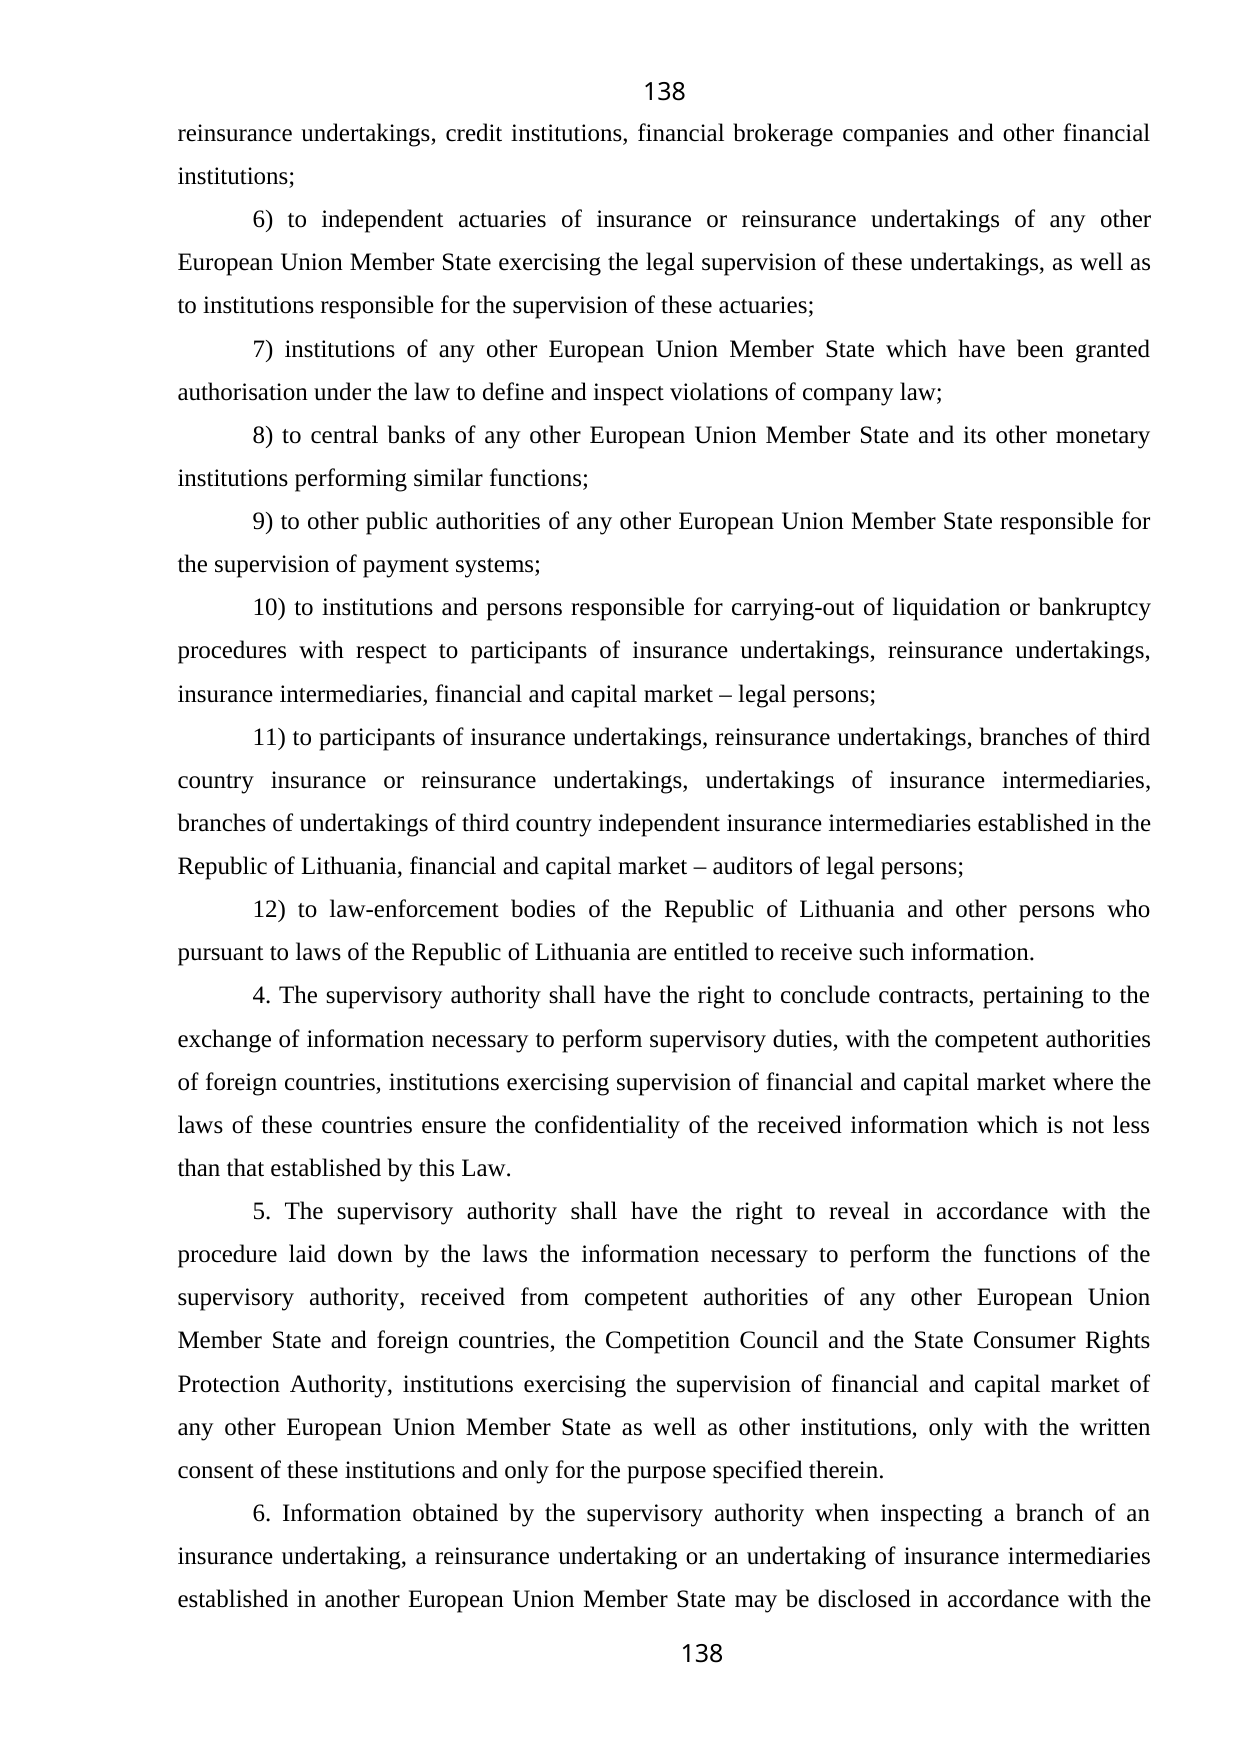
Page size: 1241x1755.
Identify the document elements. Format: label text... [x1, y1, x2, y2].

text 5. The supervisory authority shall have the right to reveal in accordance with the procedure laid down by the laws the information necessary to perform the functions of the supervisory authority, received from competent authorities of any other European Union Member State and foreign countries, the Competition Council and the State Consumer Rights Protection Authority, institutions exercising the supervision of financial and capital market of any other European Union Member State as well as other institutions, only with the written consent of these institutions and only for the purpose specified therein. [177, 1196, 1152, 1484]
text 8) to central banks of any other European Union Member State and its other monetary institutions performing similar functions; [177, 420, 1152, 492]
text 11) to participants of insurance undertakings, reinsurance undertakings, branches of third country insurance or reinsurance undertakings, undertakings of insurance intermediaries, branches of undertakings of third country independent insurance intermediaries established in the Republic of Lithuania, financial and capital market – auditors of legal persons; [177, 722, 1152, 880]
text reinsurance undertakings, credit institutions, financial brokerage companies and other financial institutions; [177, 118, 1152, 190]
text 7) institutions of any other European Union Member State which have been granted authorisation under the law to define and inspect violations of company law; [177, 334, 1152, 406]
text 4. The supervisory authority shall have the right to conclude contracts, pertaining to the exchange of information necessary to perform supervisory duties, with the competent authorities of foreign countries, institutions exercising supervision of financial and capital market where the laws of these countries ensure the confidentiality of the received information which is not less than that established by this Law. [177, 981, 1152, 1182]
text 9) to other public authorities of any other European Union Member State responsible for the supervision of payment systems; [177, 506, 1152, 578]
text 12) to law-enforcement bodies of the Republic of Lithuania and other persons who pursuant to laws of the Republic of Lithuania are entitled to receive such information. [177, 894, 1152, 966]
text 10) to institutions and persons responsible for carrying-out of liquidation or bankruptcy procedures with respect to participants of insurance undertakings, reinsurance undertakings, insurance intermediaries, financial and capital market – legal persons; [177, 592, 1152, 707]
text 6. Information obtained by the supervisory authority when inspecting a branch of an insurance undertaking, a reinsurance undertaking or an undertaking of insurance intermediaries established in another European Union Member State may be disclosed in accordance with the [177, 1498, 1152, 1613]
text 6) to independent actuaries of insurance or reinsurance undertakings of any other European Union Member State exercising the legal supervision of these undertakings, as well as to institutions responsible for the supervision of these actuaries; [177, 204, 1152, 319]
